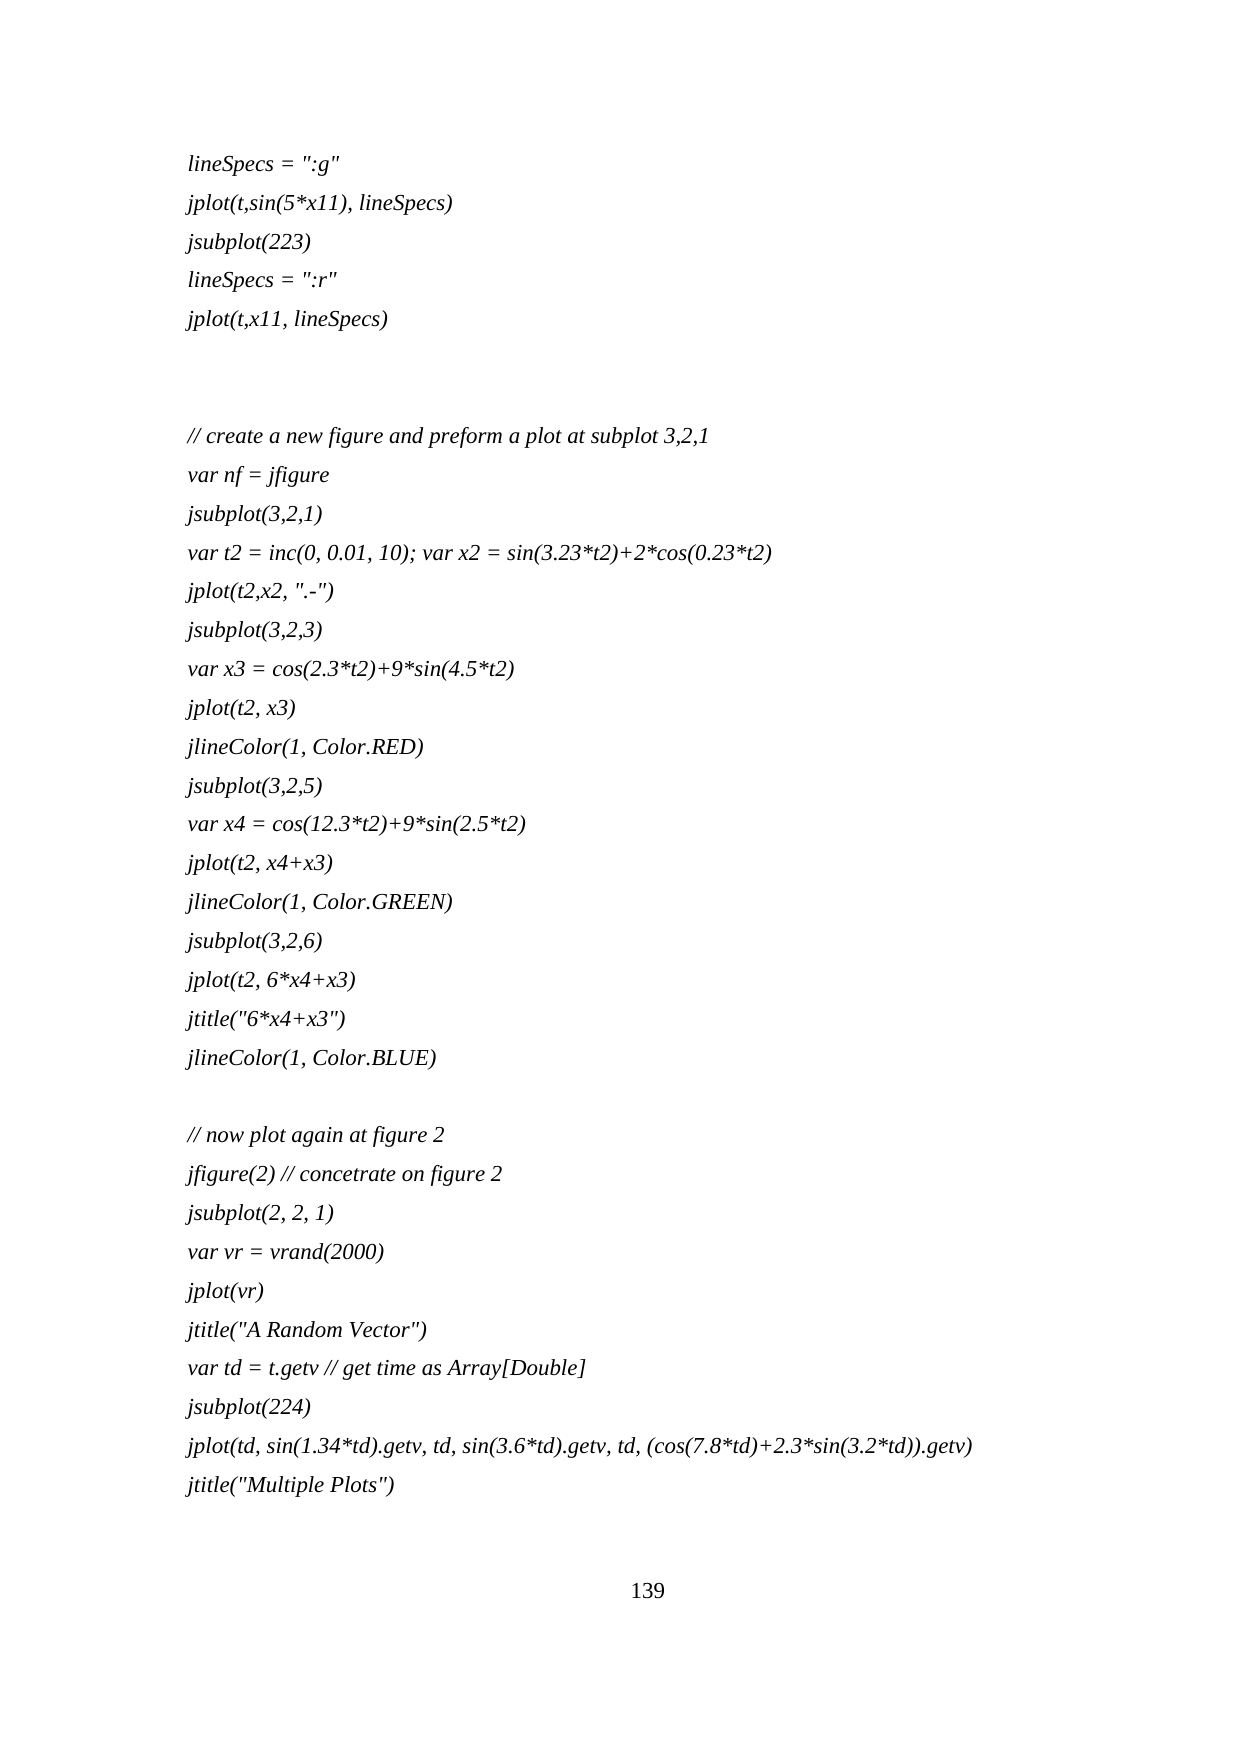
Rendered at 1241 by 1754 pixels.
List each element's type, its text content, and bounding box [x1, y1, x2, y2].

text jsubplot(3,2,1) [187, 500, 1108, 526]
text jplot(vr) [187, 1277, 1108, 1303]
text // now plot again at figure 2 [187, 1121, 1108, 1148]
text var x4 = cos(12.3*t2)+9*sin(2.5*t2) [187, 811, 1108, 837]
text jplot(t2, x4+x3) [187, 849, 1108, 876]
text jlineColor(1, Color.BLUE) [187, 1044, 1108, 1070]
text jplot(t,sin(5*x11), lineSpecs) [187, 189, 1108, 215]
text jplot(td, sin(1.34*td).getv, td, sin(3.6*td).getv, td, (cos(7.8*td)+2.3*sin(3.2*td)).getv) [187, 1432, 1108, 1458]
text jplot(t2, 6*x4+x3) [187, 966, 1108, 992]
text jtitle("A Random Vector") [187, 1316, 1108, 1342]
text // create a new figure and preform a plot at subplot 3,2,1 [187, 422, 1108, 448]
text lineSpecs = ":r" [187, 267, 1108, 293]
text var vr = vrand(2000) [187, 1238, 1108, 1264]
text jtitle("6*x4+x3") [187, 1005, 1108, 1031]
text var nf = jfigure [187, 461, 1108, 487]
text var x3 = cos(2.3*t2)+9*sin(4.5*t2) [187, 655, 1108, 681]
text jsubplot(3,2,6) [187, 927, 1108, 953]
text jplot(t2, x3) [187, 694, 1108, 720]
text var td = t.getv // get time as Array[Double] [187, 1354, 1108, 1381]
text jsubplot(3,2,5) [187, 772, 1108, 798]
text jsubplot(224) [187, 1393, 1108, 1420]
text jfigure(2) // concetrate on figure 2 [187, 1160, 1108, 1187]
text var t2 = inc(0, 0.01, 10); var x2 = sin(3.23*t2)+2*cos(0.23*t2) [187, 538, 1108, 565]
text jlineColor(1, Color.GREEN) [187, 888, 1108, 914]
text jlineColor(1, Color.RED) [187, 733, 1108, 759]
text jplot(t,x11, lineSpecs) [187, 305, 1108, 332]
text lineSpecs = ":g" [187, 150, 1108, 176]
text jplot(t2,x2, ".-") [187, 577, 1108, 604]
text jsubplot(3,2,3) [187, 616, 1108, 643]
text jsubplot(223) [187, 228, 1108, 254]
text jtitle("Multiple Plots") [187, 1471, 1108, 1497]
text jsubplot(2, 2, 1) [187, 1199, 1108, 1225]
